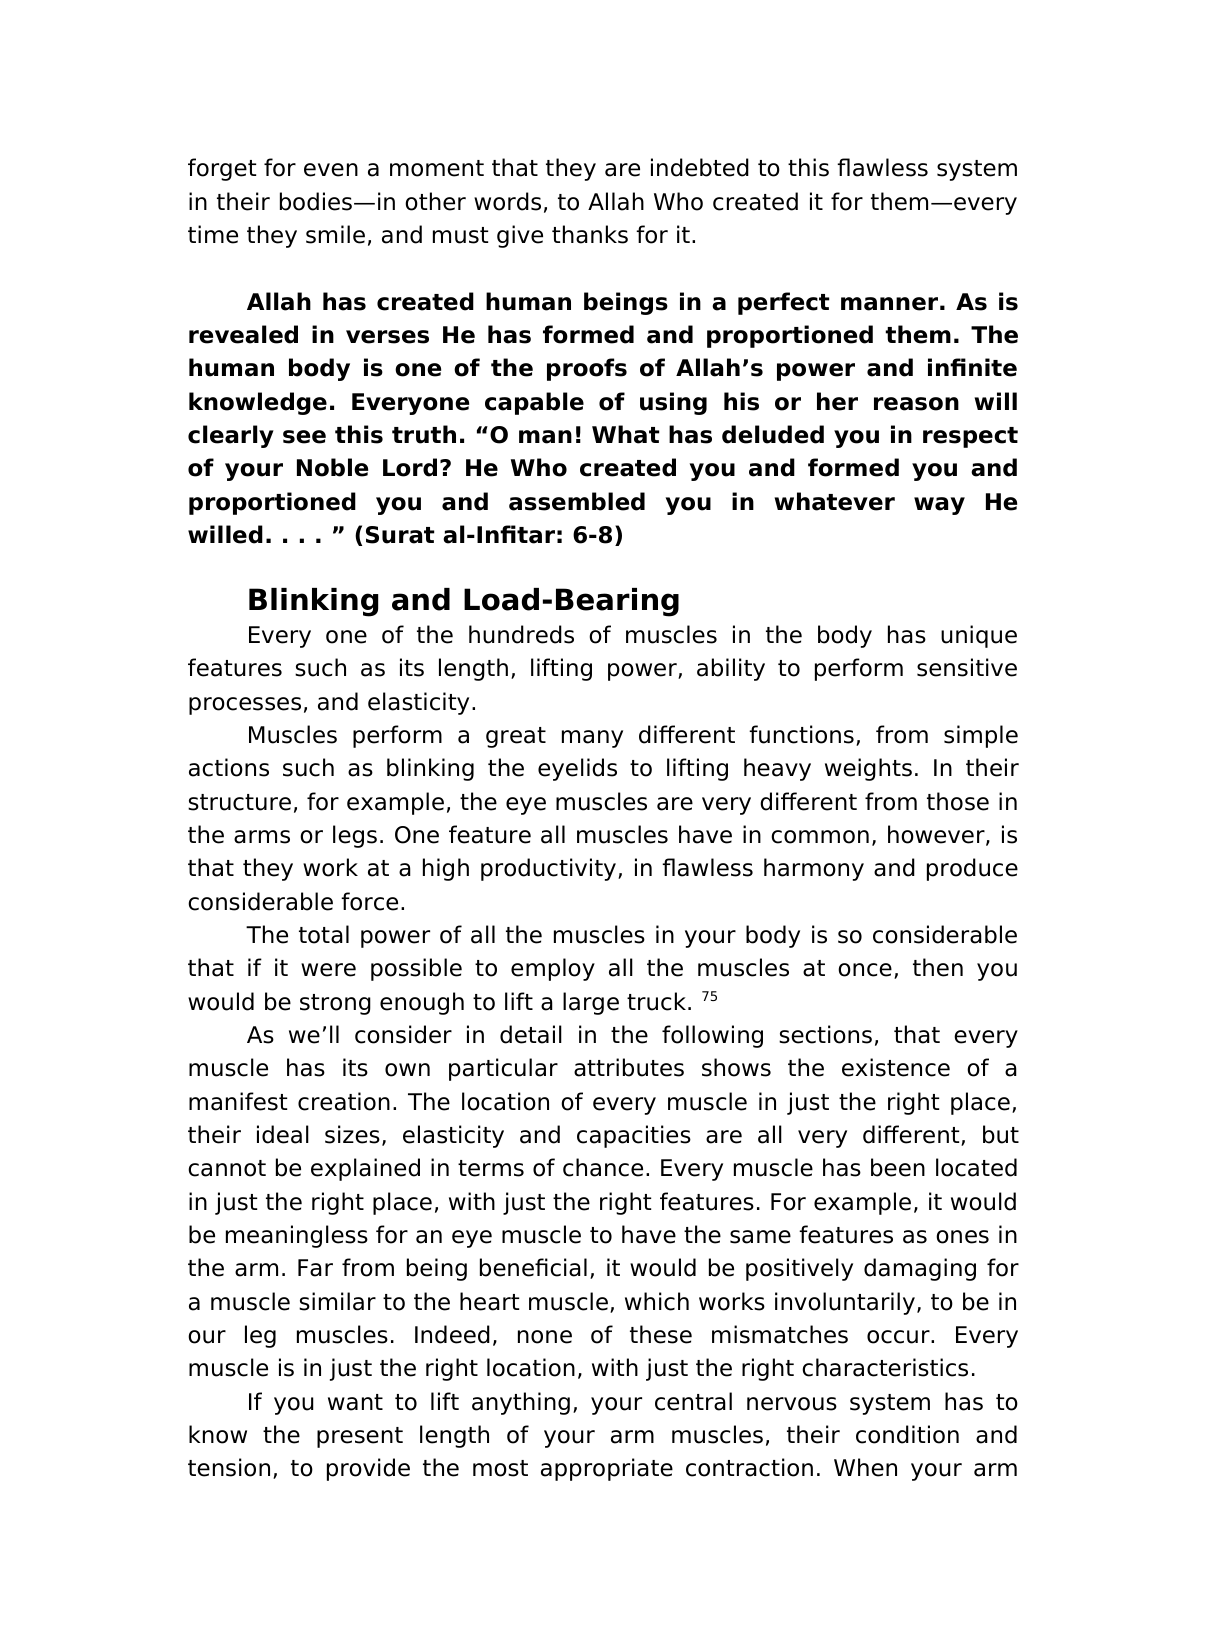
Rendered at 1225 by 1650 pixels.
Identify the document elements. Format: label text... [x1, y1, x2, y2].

text Blinking and Load-Bearing [187, 583, 1020, 617]
text If you want to lift anything, your central nervous system has to know the present length of your arm muscles, their condition and tension, to provide the most appropriate contraction. When your arm [187, 1383, 1020, 1483]
text Muscles perform a great many different functions, from simple actions such as blinking the eyelids to lifting heavy weights. In their structure, for example, the eye muscles are very different from those in the arms or legs. One feature all muscles have in common, however, is that they work at a high productivity, in flawless harmony and produce considerable force. [187, 717, 1020, 917]
text forget for even a moment that they are indebted to this flawless system in their bodies—in other words, to Allah Who created it for them—every time they smile, and must give thanks for it. [187, 150, 1020, 250]
text Every one of the hundreds of muscles in the body has unique features such as its length, lifting power, ability to perform sensitive processes, and elasticity. [187, 617, 1020, 717]
text The total power of all the muscles in your body is so considerable that if it were possible to employ all the muscles at once, then you would be strong enough to lift a large truck. 75 [187, 917, 1020, 1017]
text As we’ll consider in detail in the following sections, that every muscle has its own particular attributes shows the existence of a manifest creation. The location of every muscle in just the right place, their ideal sizes, elasticity and capacities are all very different, but cannot be explained in terms of chance. Every muscle has been located in just the right place, with just the right features. For example, it would be meaningless for an eye muscle to have the same features as ones in the arm. Far from being beneficial, it would be positively damaging for a muscle similar to the heart muscle, which works involuntarily, to be in our leg muscles. Indeed, none of these mismatches occur. Every muscle is in just the right location, with just the right characteristics. [187, 1017, 1020, 1383]
text Allah has created human beings in a perfect manner. As is revealed in verses He has formed and proportioned them. The human body is one of the proofs of Allah’s power and infinite knowledge. Everyone capable of using his or her reason will clearly see this truth. “O man! What has deluded you in respect of your Noble Lord? He Who created you and formed you and proportioned you and assembled you in whatever way He willed. . . . ” (Surat al-Infitar: 6-8) [187, 283, 1020, 550]
